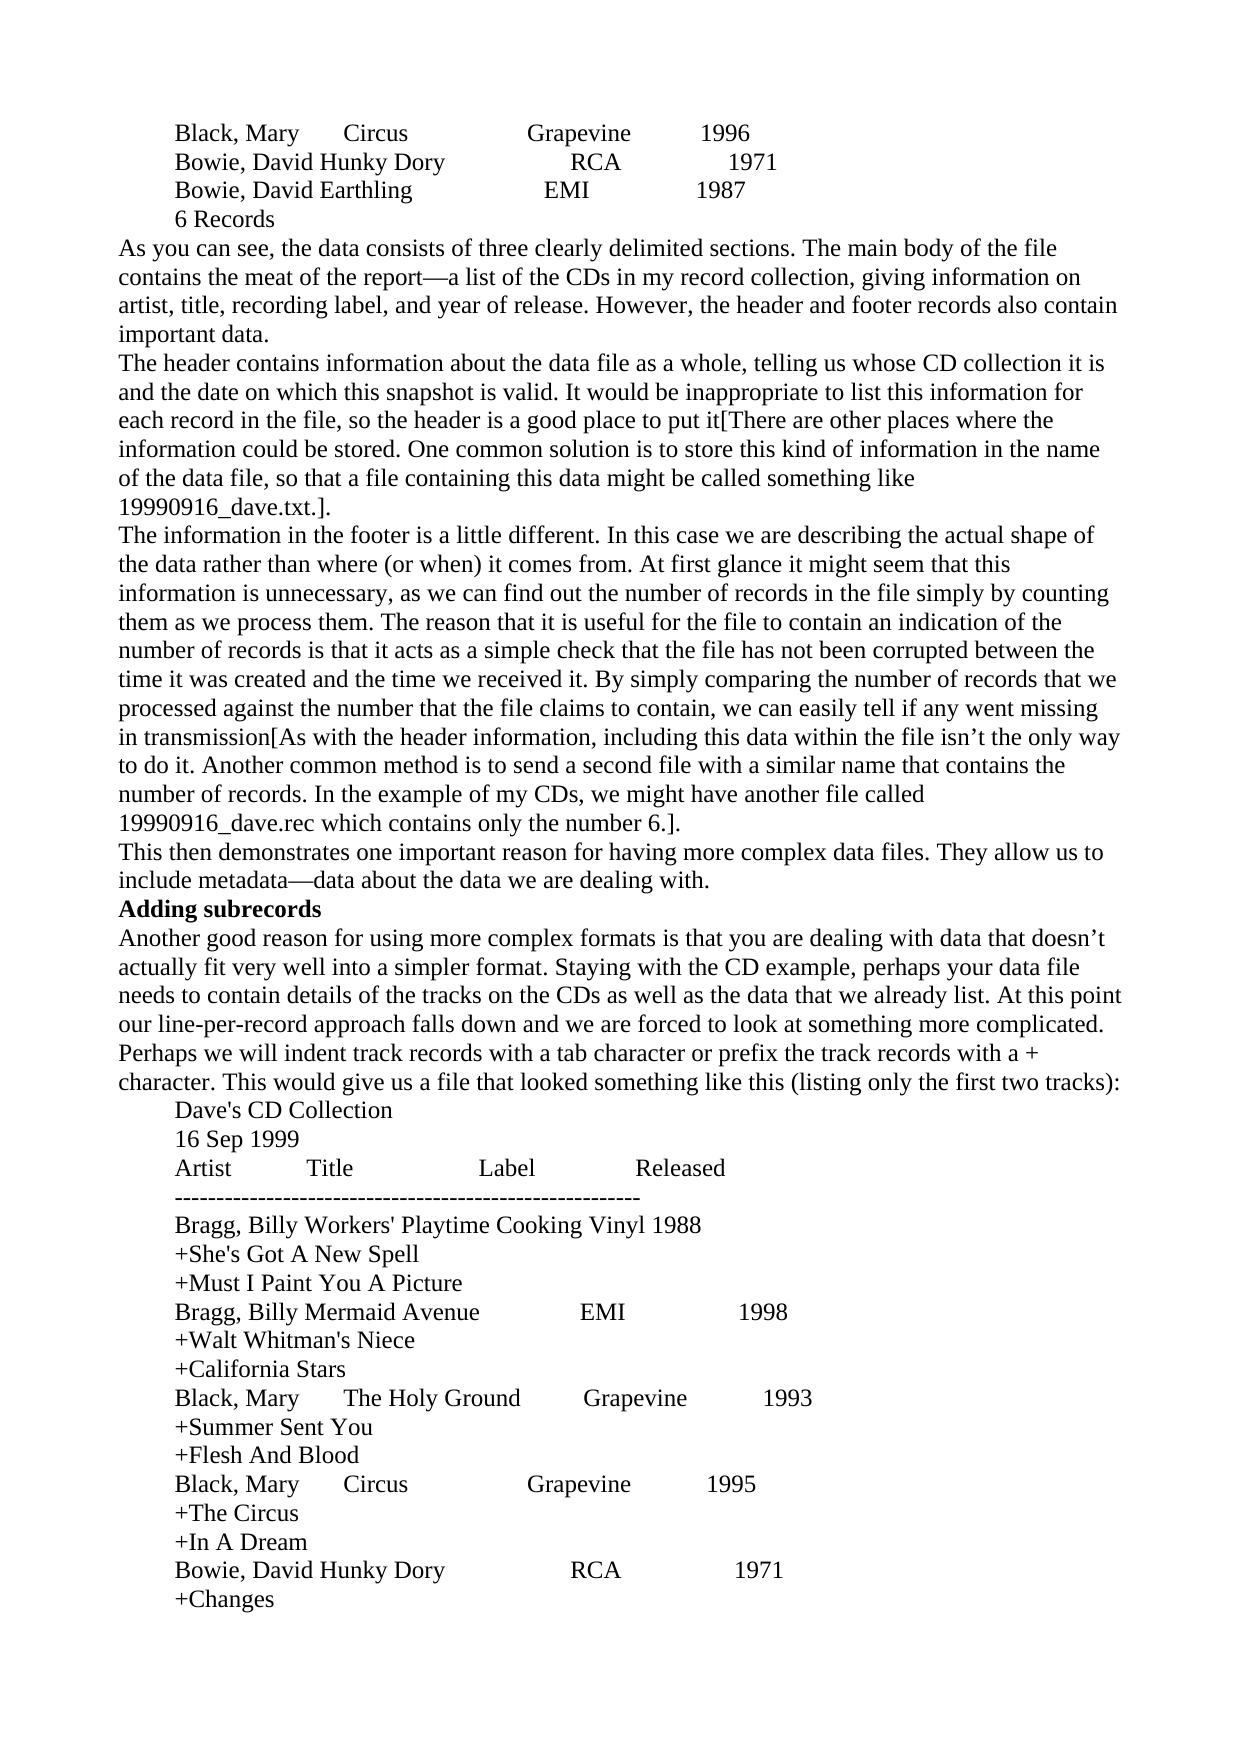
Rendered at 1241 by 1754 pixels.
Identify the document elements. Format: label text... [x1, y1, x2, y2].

text Black, Mary Circus Grapevine 1996 [118, 118, 1122, 147]
text +The Circus [118, 1498, 1122, 1527]
text +California Stars [118, 1354, 1122, 1383]
text Artist Title Label Released [118, 1153, 1122, 1182]
text Adding subrecords [118, 894, 1122, 923]
text Bragg, Billy Mermaid Avenue EMI 1998 [118, 1297, 1122, 1326]
text +Flesh And Blood [118, 1441, 1122, 1469]
text +In A Dream [118, 1527, 1122, 1556]
text Dave's CD Collection [118, 1096, 1122, 1124]
text This then demonstrates one important reason for having more complex data files. They allow us to include metadata—data about the data we are dealing with. [118, 837, 1122, 894]
text Bowie, David Hunky Dory RCA 1971 [118, 147, 1122, 176]
text Another good reason for using more complex formats is that you are dealing with data that doesn’t actually fit very well into a simpler format. Staying with the CD example, perhaps your data file needs to contain details of the tracks on the CDs as well as the data that we already list. At this point our line-per-record approach falls down and we are forced to look at something more complicated. Perhaps we will indent track records with a tab character or prefix the track records with a + character. This would give us a file that looked something like this (listing only the first two tracks): [118, 923, 1122, 1096]
text Bragg, Billy Workers' Playtime Cooking Vinyl 1988 [118, 1211, 1122, 1239]
text +Changes [118, 1584, 1122, 1613]
text +Walt Whitman's Niece [118, 1326, 1122, 1354]
text The header contains information about the data file as a whole, telling us whose CD collection it is and the date on which this snapshot is valid. It would be inappropriate to list this information for each record in the file, so the header is a good place to put it[There are other places where the information could be stored. One common solution is to store this kind of information in the name of the data file, so that a file containing this data might be called something like 19990916_dave.txt.]. [118, 348, 1122, 521]
text -------------------------------------------------------- [118, 1182, 1122, 1211]
text +Summer Sent You [118, 1412, 1122, 1441]
text Bowie, David Earthling EMI 1987 [118, 176, 1122, 204]
text +Must I Paint You A Picture [118, 1268, 1122, 1297]
text +She's Got A New Spell [118, 1239, 1122, 1268]
text Bowie, David Hunky Dory RCA 1971 [118, 1556, 1122, 1584]
text Black, Mary Circus Grapevine 1995 [118, 1469, 1122, 1498]
text As you can see, the data consists of three clearly delimited sections. The main body of the file contains the meat of the report—a list of the CDs in my record collection, giving information on artist, title, recording label, and year of release. However, the header and footer records also contain important data. [118, 233, 1122, 348]
text The information in the footer is a little different. In this case we are describing the actual shape of the data rather than where (or when) it comes from. At first glance it might seem that this information is unnecessary, as we can find out the number of records in the file simply by counting them as we process them. The reason that it is useful for the file to contain an indication of the number of records is that it acts as a simple check that the file has not been corrupted between the time it was created and the time we received it. By simply comparing the number of records that we processed against the number that the file claims to contain, we can easily tell if any went missing in transmission[As with the header information, including this data within the file isn’t the only way to do it. Another common method is to send a second file with a similar name that contains the number of records. In the example of my CDs, we might have another file called 19990916_dave.rec which contains only the number 6.]. [118, 521, 1122, 837]
text Black, Mary The Holy Ground Grapevine 1993 [118, 1383, 1122, 1412]
text 6 Records [118, 204, 1122, 233]
text 16 Sep 1999 [118, 1124, 1122, 1153]
